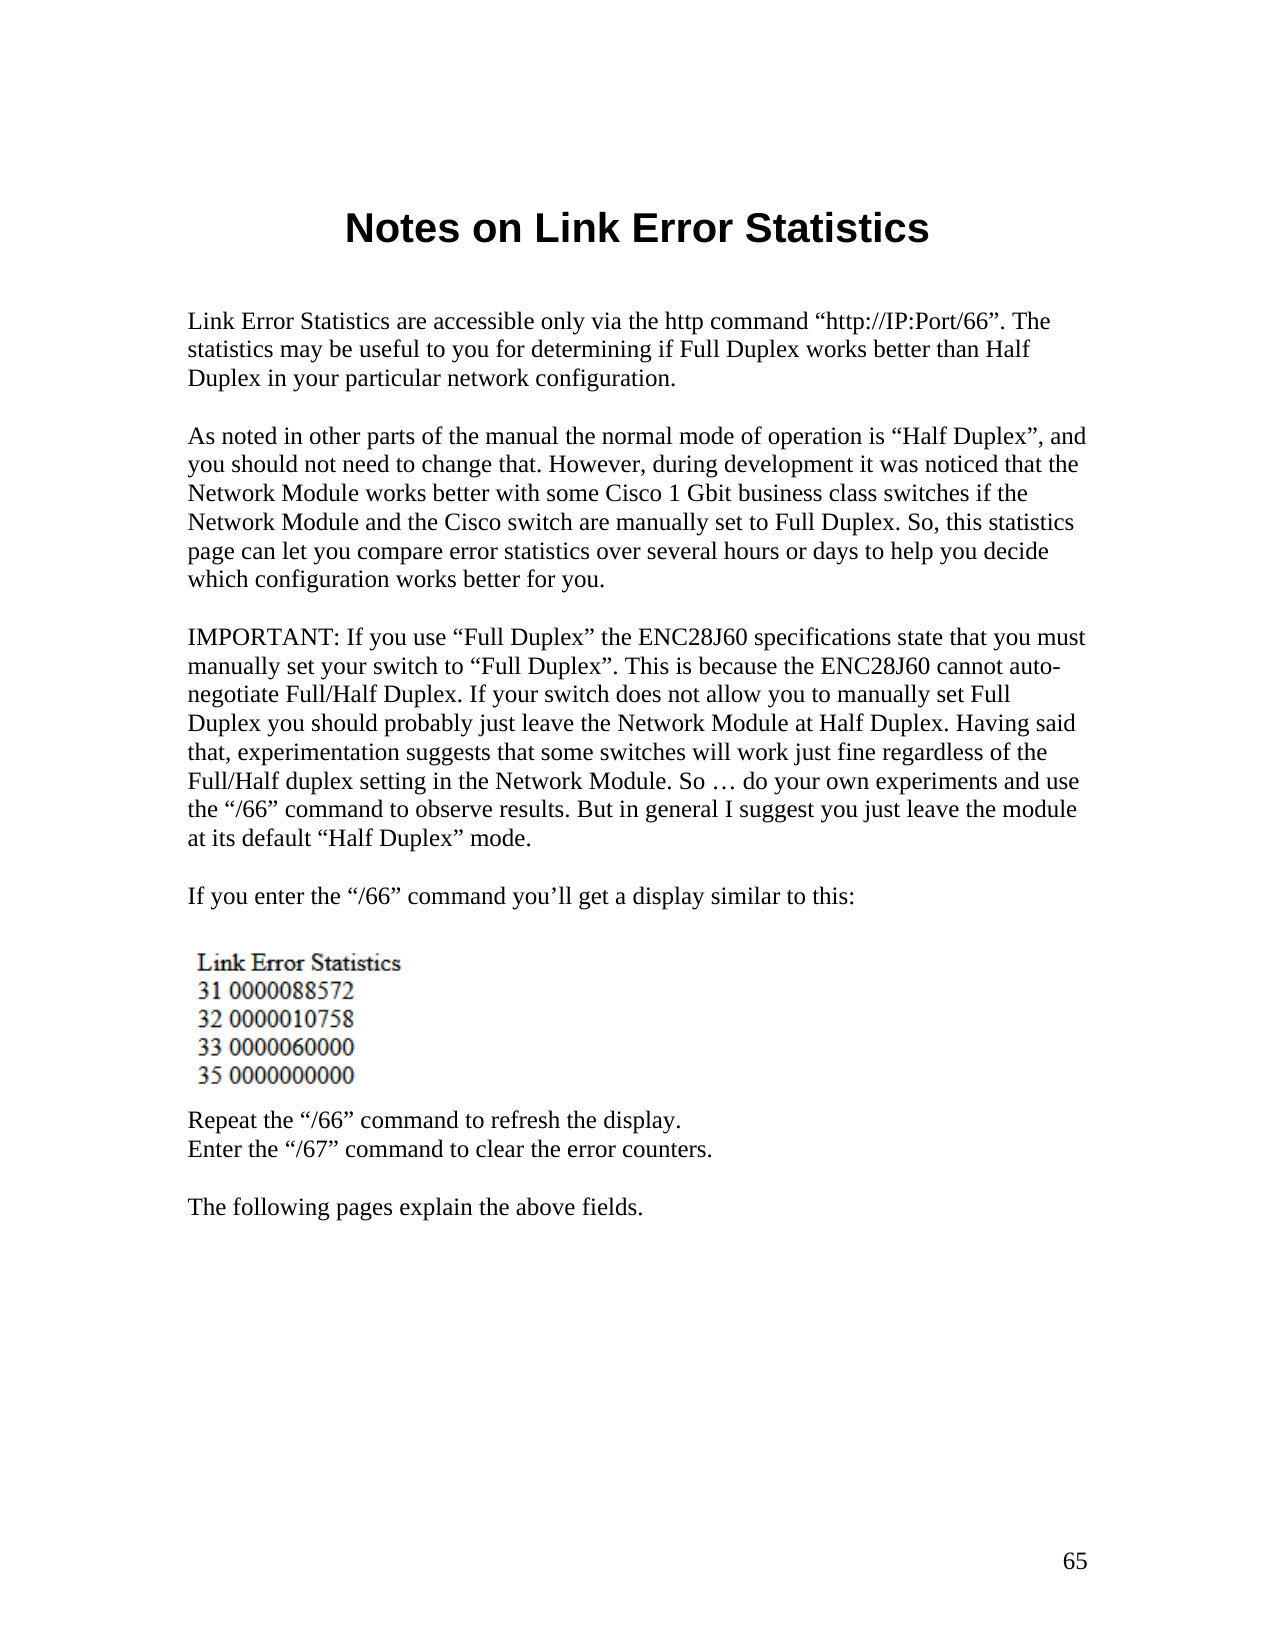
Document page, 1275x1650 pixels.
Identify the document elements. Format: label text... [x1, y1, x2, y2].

text Link Error Statistics are accessible only via the http command “http://IP:Port/66”. The statistics may be useful to you for determining if Full Duplex works better than Half Duplex in your particular network configuration. [187, 306, 1087, 392]
text If you enter the “/66” command you’ll get a display similar to this: [187, 881, 1087, 909]
text As noted in other parts of the manual the normal mode of operation is “Half Duplex”, and you should not need to change that. However, during development it was noticed that the Network Module works better with some Cisco 1 Gbit business class switches if the Network Module and the Cisco switch are manually set to Full Duplex. So, this statistics page can let you compare error statistics over several hours or days to help you decide which configuration works better for you. [187, 421, 1087, 593]
text The following pages explain the above fields. [187, 1192, 1087, 1221]
text IMPORTANT: If you use “Full Duplex” the ENC28J60 specifications state that you must manually set your switch to “Full Duplex”. This is because the ENC28J60 cannot auto-negotiate Full/Half Duplex. If your switch does not allow you to manually set Full Duplex you should probably just leave the Network Module at Half Duplex. Having said that, experimentation suggests that some switches will work just fine regardless of the Full/Half duplex setting in the Network Module. So … do your own experiments and use the “/66” command to observe results. But in general I suggest you just leave the module at its default “Half Duplex” mode. [187, 622, 1087, 852]
picture [187, 938, 419, 1106]
text Repeat the “/66” command to refresh the display. [187, 1106, 1087, 1134]
subtitle Notes on Link Error Statistics [187, 204, 1087, 252]
text Enter the “/67” command to clear the error counters. [187, 1134, 1087, 1163]
